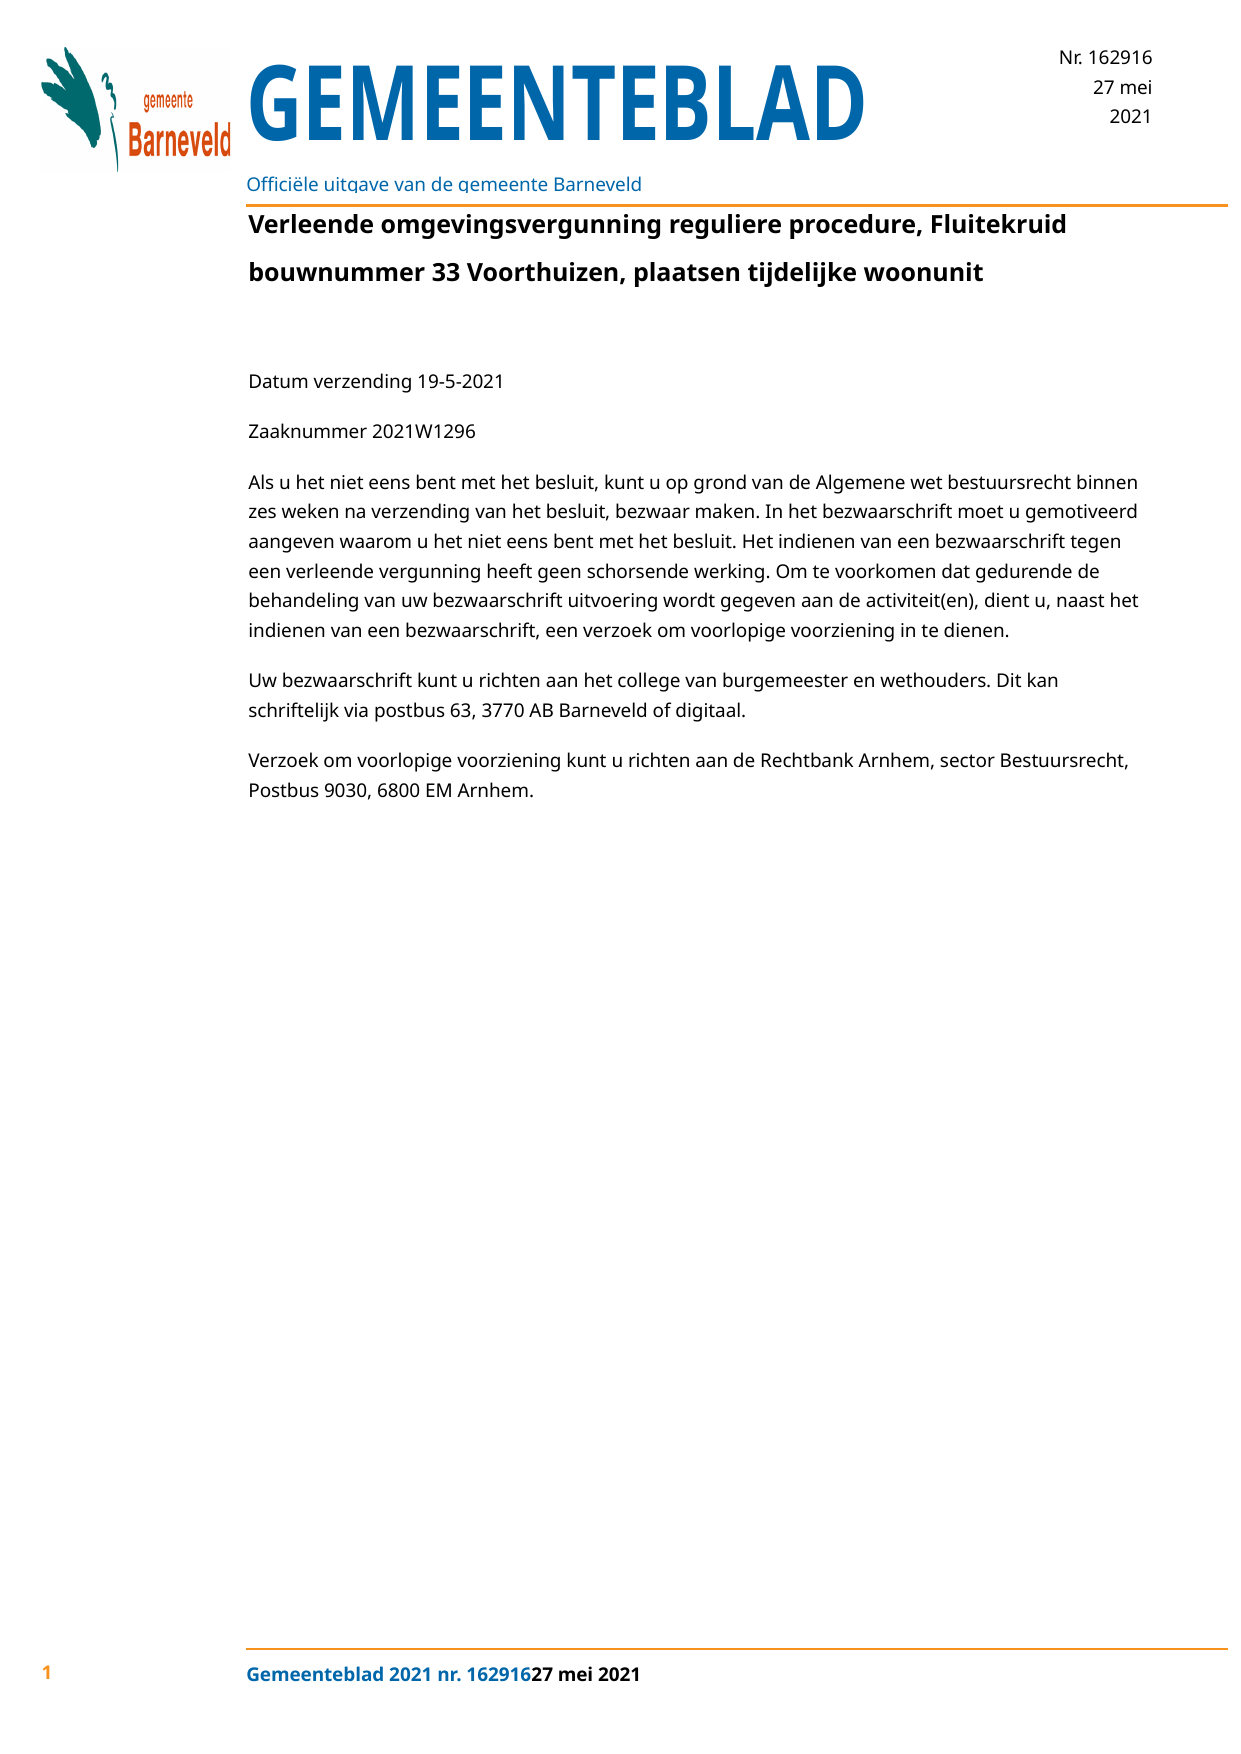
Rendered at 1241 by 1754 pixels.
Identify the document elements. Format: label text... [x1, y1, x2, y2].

text Verzoek om voorlopige voorziening kunt u richten aan de Rechtbank Arnhem, sector Bestuursrecht, Postbus 9030, 6800 EM Arnhem. [248, 747, 1152, 803]
text Verleende omgevingsvergunning reguliere procedure, Fluitekruid bouwnummer 33 Voorthuizen, plaatsen tijdelijke woonunit [248, 207, 1152, 288]
text Datum verzending 19-5-2021 [248, 368, 1152, 394]
text Uw bezwaarschrift kunt u richten aan het college van burgemeester en wethouders. Dit kan schriftelijk via postbus 63, 3770 AB Barneveld of digitaal. [248, 667, 1152, 723]
picture [41, 47, 231, 172]
text Zaaknummer 2021W1296 [248, 419, 1152, 444]
text Als u het niet eens bent met het besluit, kunt u op grond van de Algemene wet bestuursrecht binnen zes weken na verzending van het besluit, bezwaar maken. In het bezwaarschrift moet u gemotiveerd aangeven waarom u het niet eens bent met het besluit. Het indienen van een bezwaarschrift tegen een verleende vergunning heeft geen schorsende werking. Om te voorkomen dat gedurende de behandeling van uw bezwaarschrift uitvoering wordt gegeven aan de activiteit(en), dient u, naast het indienen van een bezwaarschrift, een verzoek om voorlopige voorziening in te dienen. [248, 469, 1152, 643]
